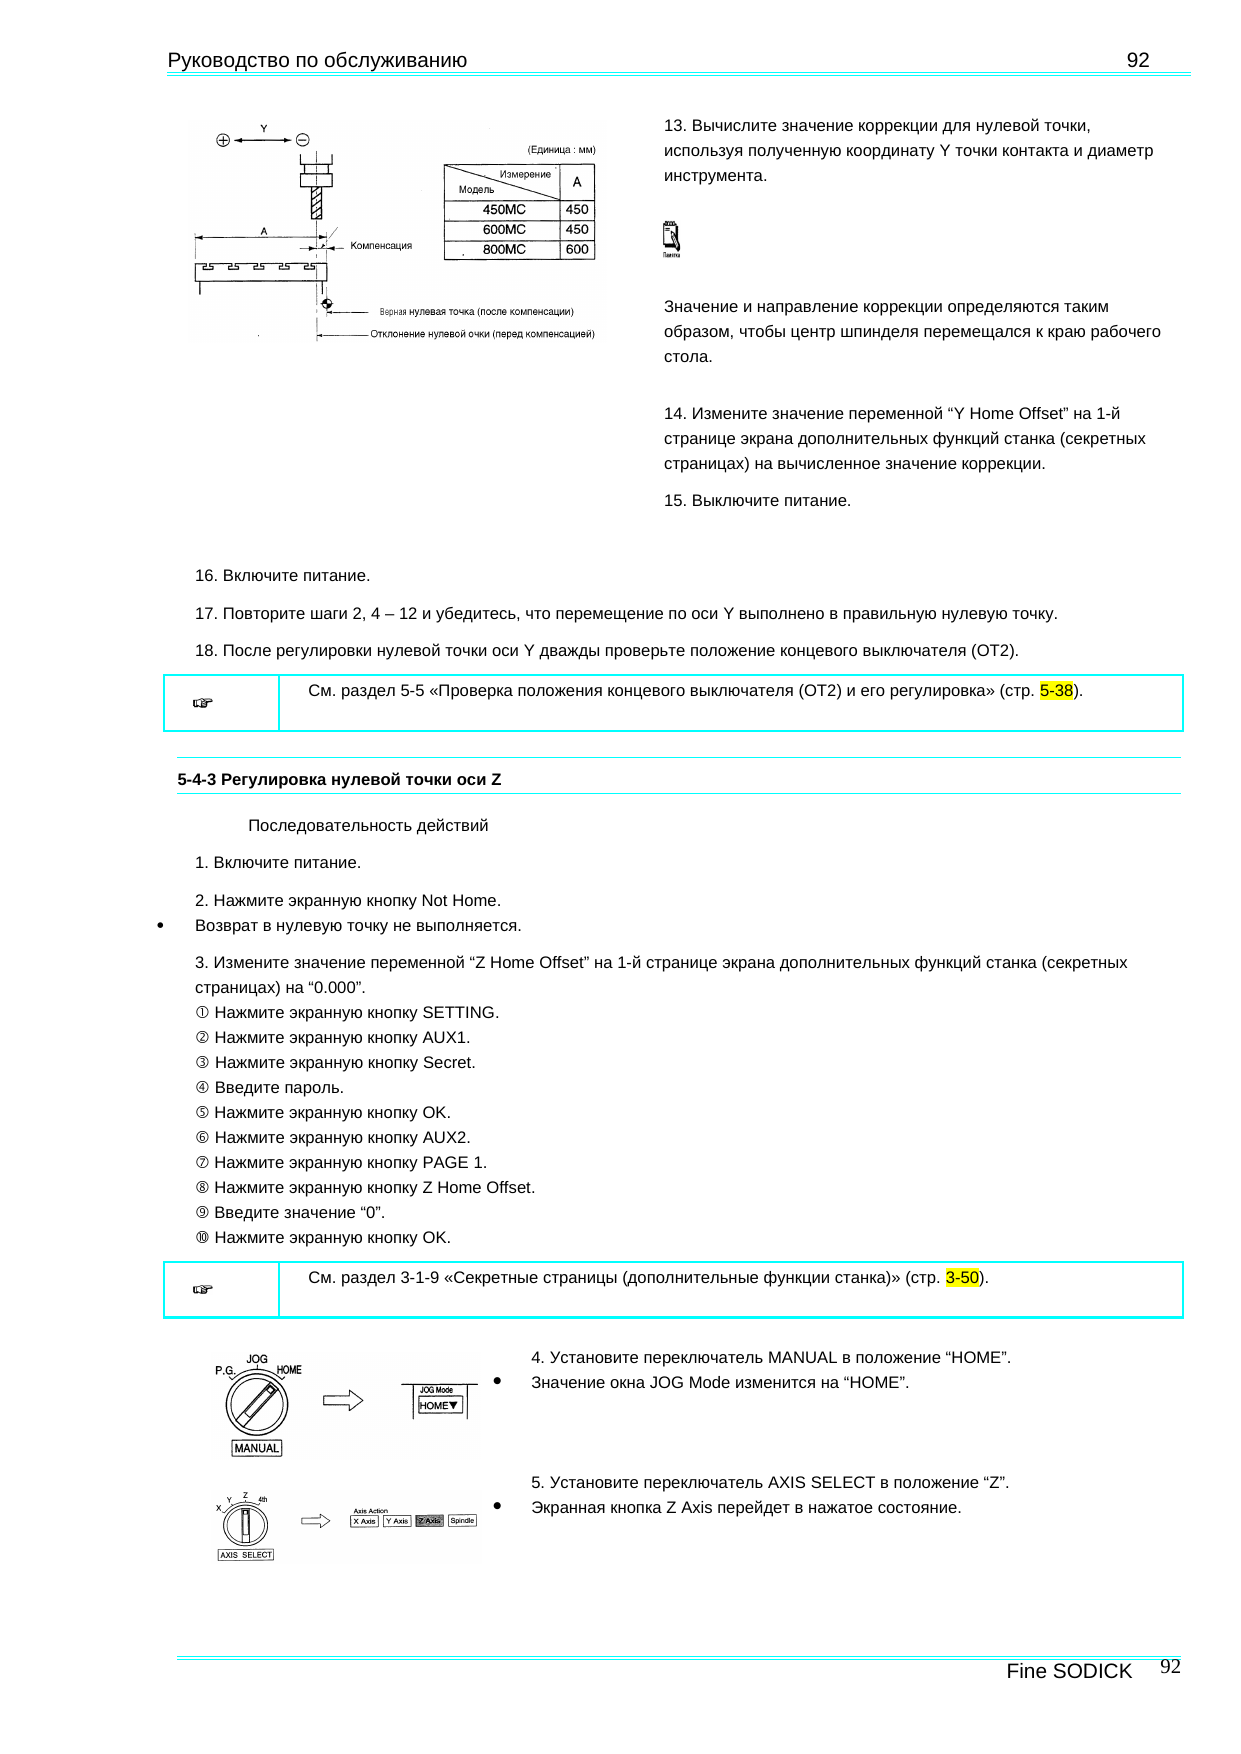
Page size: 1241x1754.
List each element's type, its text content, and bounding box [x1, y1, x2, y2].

text 5-4-3 Регулировка нулевой точки оси Z [177, 758, 1181, 793]
text 18. После регулировки нулевой точки оси Y дважды проверьте положение концевого выключателя (ОТ2). [195, 637, 1181, 662]
picture [662, 220, 681, 259]
text  Нажмите экранную кнопку AUX2. [195, 1123, 1181, 1148]
picture [192, 698, 213, 709]
text  Нажмите экранную кнопку OK. [195, 1098, 1181, 1123]
table_header [166, 1344, 502, 1469]
text 3. Измените значение переменной “Z Home Offset” на 1-й странице экрана дополнительных функций станка (секретных страницах) на “0.000”. [195, 948, 1181, 998]
text  Нажмите экранную кнопку Z Home Offset. [195, 1173, 1181, 1198]
table_cell [166, 99, 635, 549]
text Последовательность действий [218, 813, 1181, 836]
text  Нажмите экранную кнопку OK. [195, 1223, 1181, 1248]
text  Введите значение “0”. [195, 1198, 1181, 1223]
table_header 4. Установите переключатель MANUAL в положение “HOME”. Значение окна JOG Mode изменится на “HOME”. [502, 1344, 1181, 1469]
list Возврат в нулевую точку не выполняется. [157, 911, 1181, 936]
text  Нажмите экранную кнопку SETTING. [195, 998, 1181, 1023]
text  Нажмите экранную кнопку AUX1. [195, 1023, 1181, 1048]
picture [211, 1352, 481, 1460]
picture [211, 1490, 482, 1564]
text 16. Включите питание. [195, 562, 1181, 587]
table_header [165, 1263, 278, 1316]
table_cell [166, 1469, 502, 1573]
table_header 13. Вычислите значение коррекции для нулевой точки, используя полученную координату Y точки контакта и диаметр инструмента. Значение и направление коррекции определяются таким образом, чтобы центр шпинделя перемещался к краю рабочего стола. 14. Измените значение переменной “Y Home Offset” на 1-й странице экрана дополнительных функций станка (секретных страницах) на вычисленное значение коррекции. 15. Выключите питание. [635, 99, 1181, 549]
table_header См. раздел 5-5 «Проверка положения концевого выключателя (ОТ2) и его регулировка» (стр. 5-38). [280, 676, 1182, 730]
table_header [165, 676, 278, 730]
text  Введите пароль. [195, 1073, 1181, 1098]
text  Нажмите экранную кнопку PAGE 1. [195, 1148, 1181, 1173]
table_header См. раздел 3-1-9 «Секретные страницы (дополнительные функции станка)» (стр. 3-50). [280, 1263, 1182, 1316]
text 17. Повторите шаги 2, 4 – 12 и убедитесь, что перемещение по оси Y выполнено в правильную нулевую точку. [195, 599, 1181, 624]
table_cell 5. Установите переключатель AXIS SELECT в положение “Z”. Экранная кнопка Z Axis перейдет в нажатое состояние. [502, 1469, 1181, 1573]
picture [192, 1284, 213, 1295]
text 2. Нажмите экранную кнопку Not Home. [195, 886, 1181, 911]
text 1. Включите питание. [195, 848, 1181, 873]
picture [188, 120, 607, 343]
text  Нажмите экранную кнопку Secret. [195, 1048, 1181, 1073]
